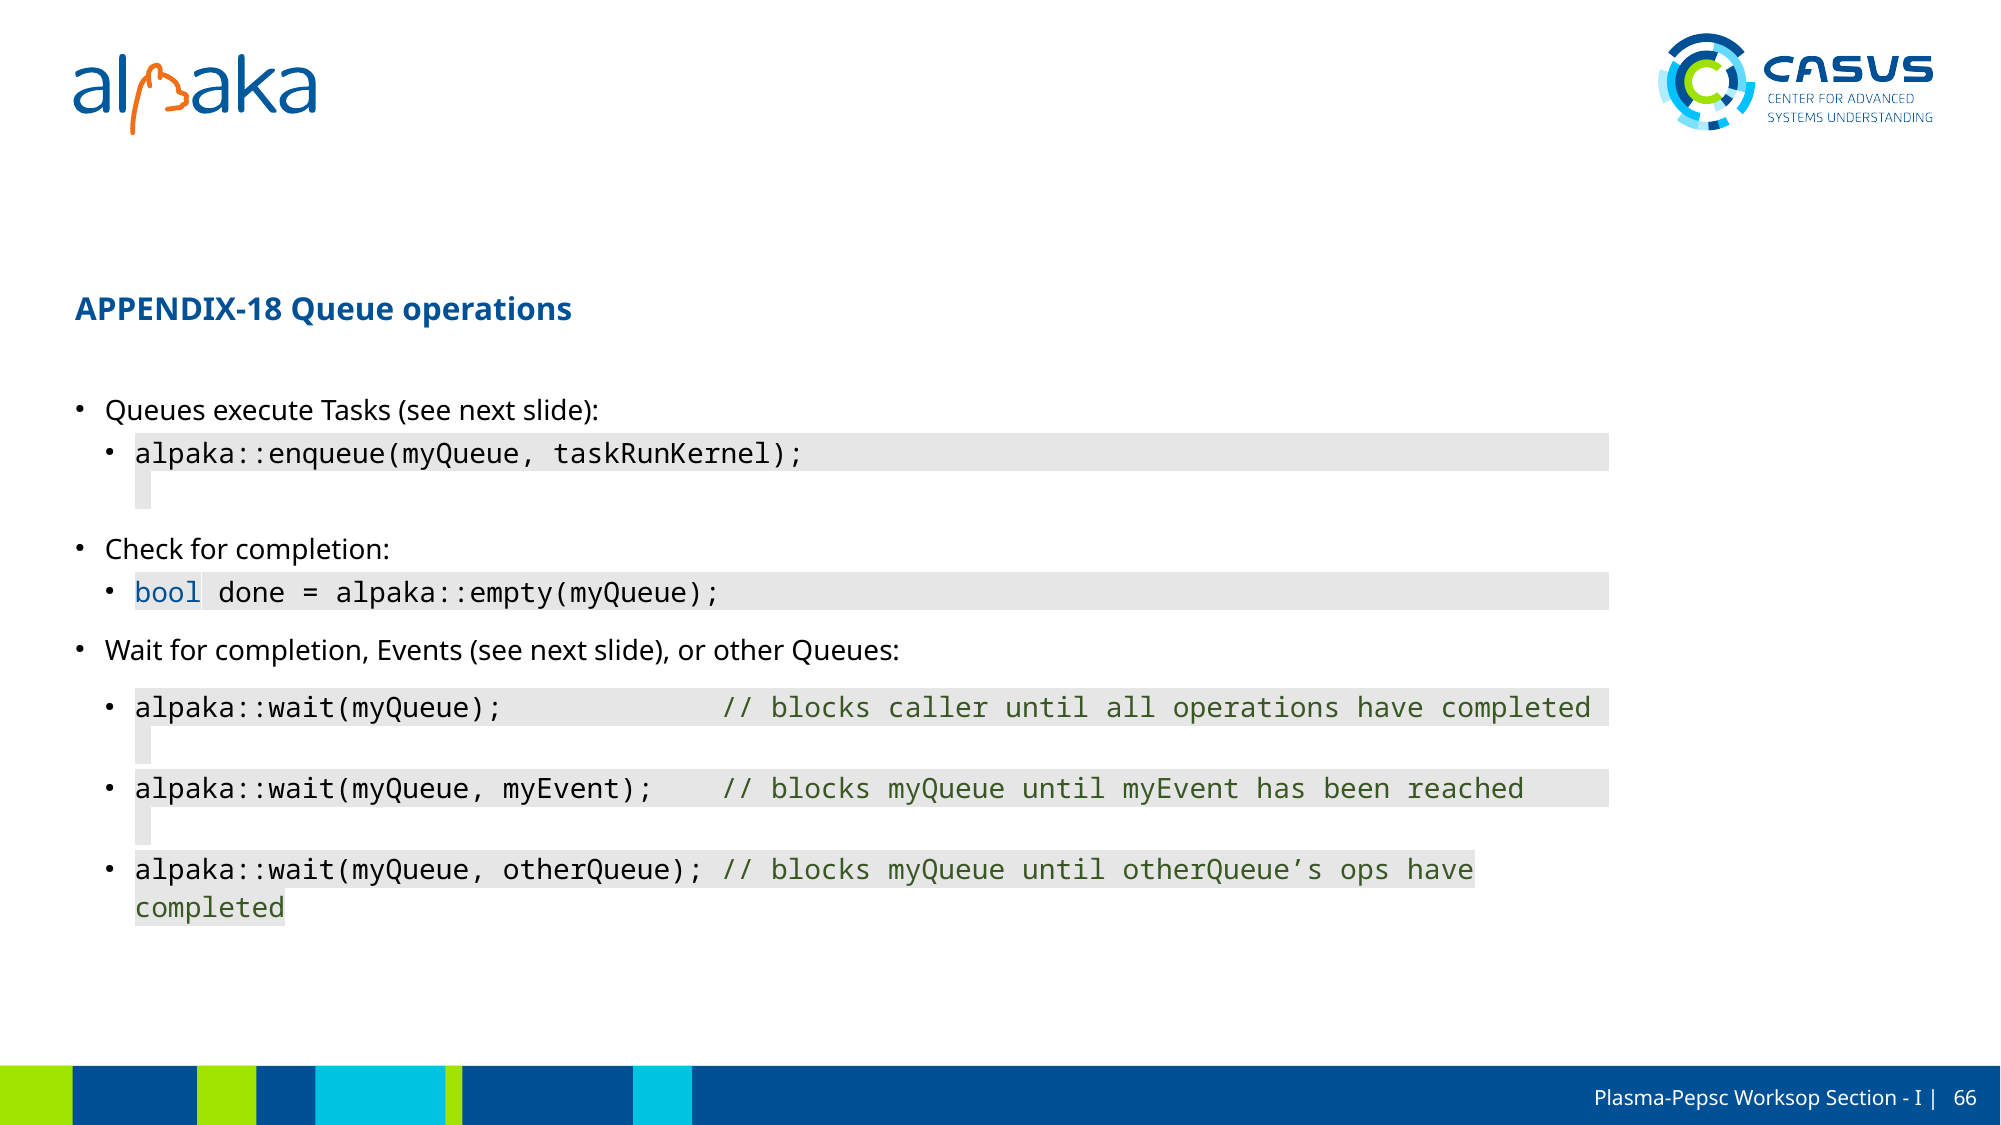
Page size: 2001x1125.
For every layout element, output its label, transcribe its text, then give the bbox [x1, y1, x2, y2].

picture [1658, 33, 1933, 131]
picture [72, 53, 317, 136]
list APPENDIX-18 Queue operations Queues execute Tasks (see next slide): alpaka::enqueue(myQueue, taskRunKernel); Check for completion: bool done = alpaka::empty(myQueue); Wait for completion, Events (see next slide), or other Queues: alpaka::wait(myQueue); // blocks caller until all operations have completed alpaka::wait(myQueue, myEvent); // blocks myQueue until myEvent has been reached alpaka::wait(myQueue, otherQueue); // blocks myQueue until otherQueue’s ops have completed [72, 287, 1620, 950]
